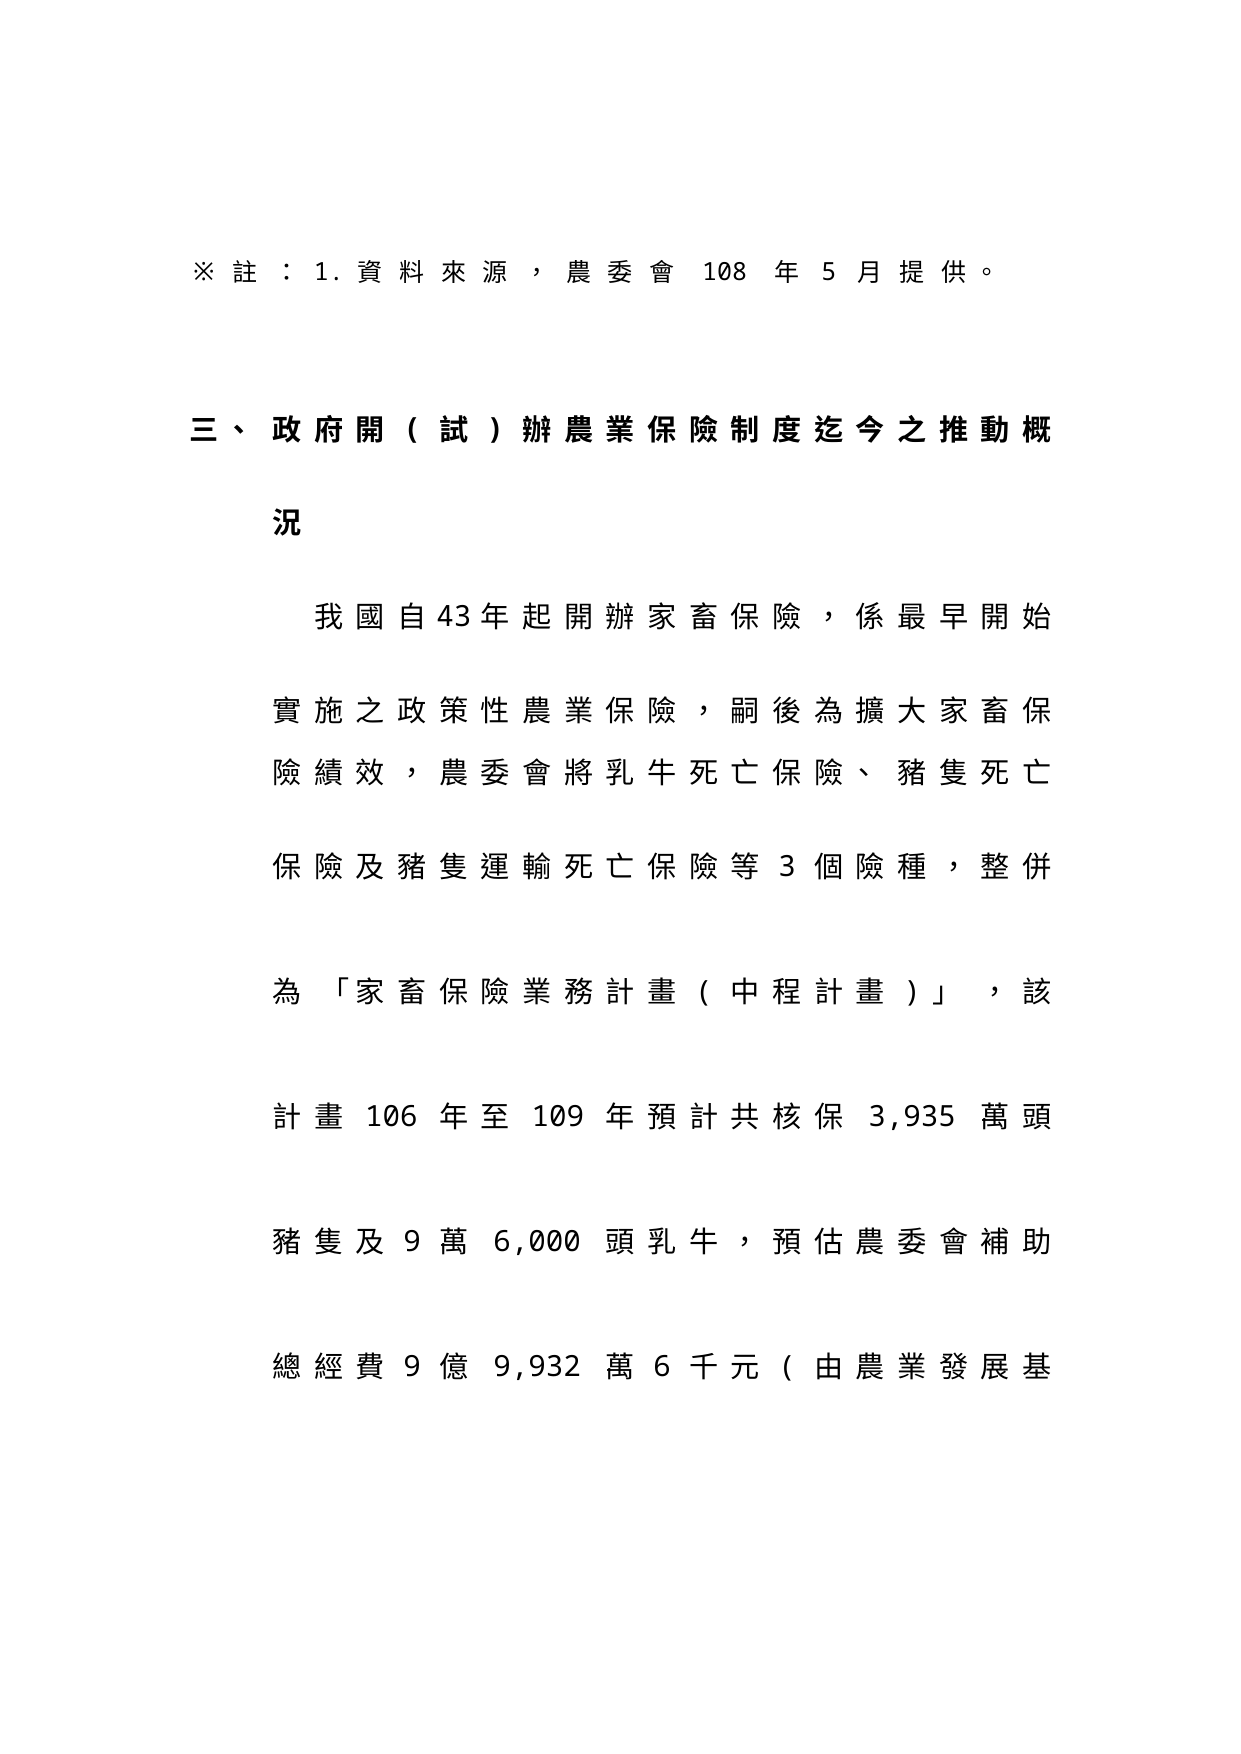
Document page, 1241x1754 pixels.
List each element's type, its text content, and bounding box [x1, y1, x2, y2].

text 我國自43年起開辦家畜保險，係最早開始實施之政策性農業保險，嗣後為擴大家畜保險績效，農委會將乳牛死亡保險、豬隻死亡保險及豬隻運輸死亡保險等3個險種，整併為「家畜保險業務計畫(中程計畫)」，該計畫106年至109年預計共核保3,935萬頭豬隻及9萬6,000頭乳牛，預估農委會補助總經費9億9,932萬6千元(由農業發展基 [242, 542, 1058, 1417]
text 三、政府開(試)辦農業保險制度迄今之推動概況 [183, 354, 1058, 542]
text ※註：1.資料來源，農委會108年5月提供。 [183, 229, 1058, 292]
